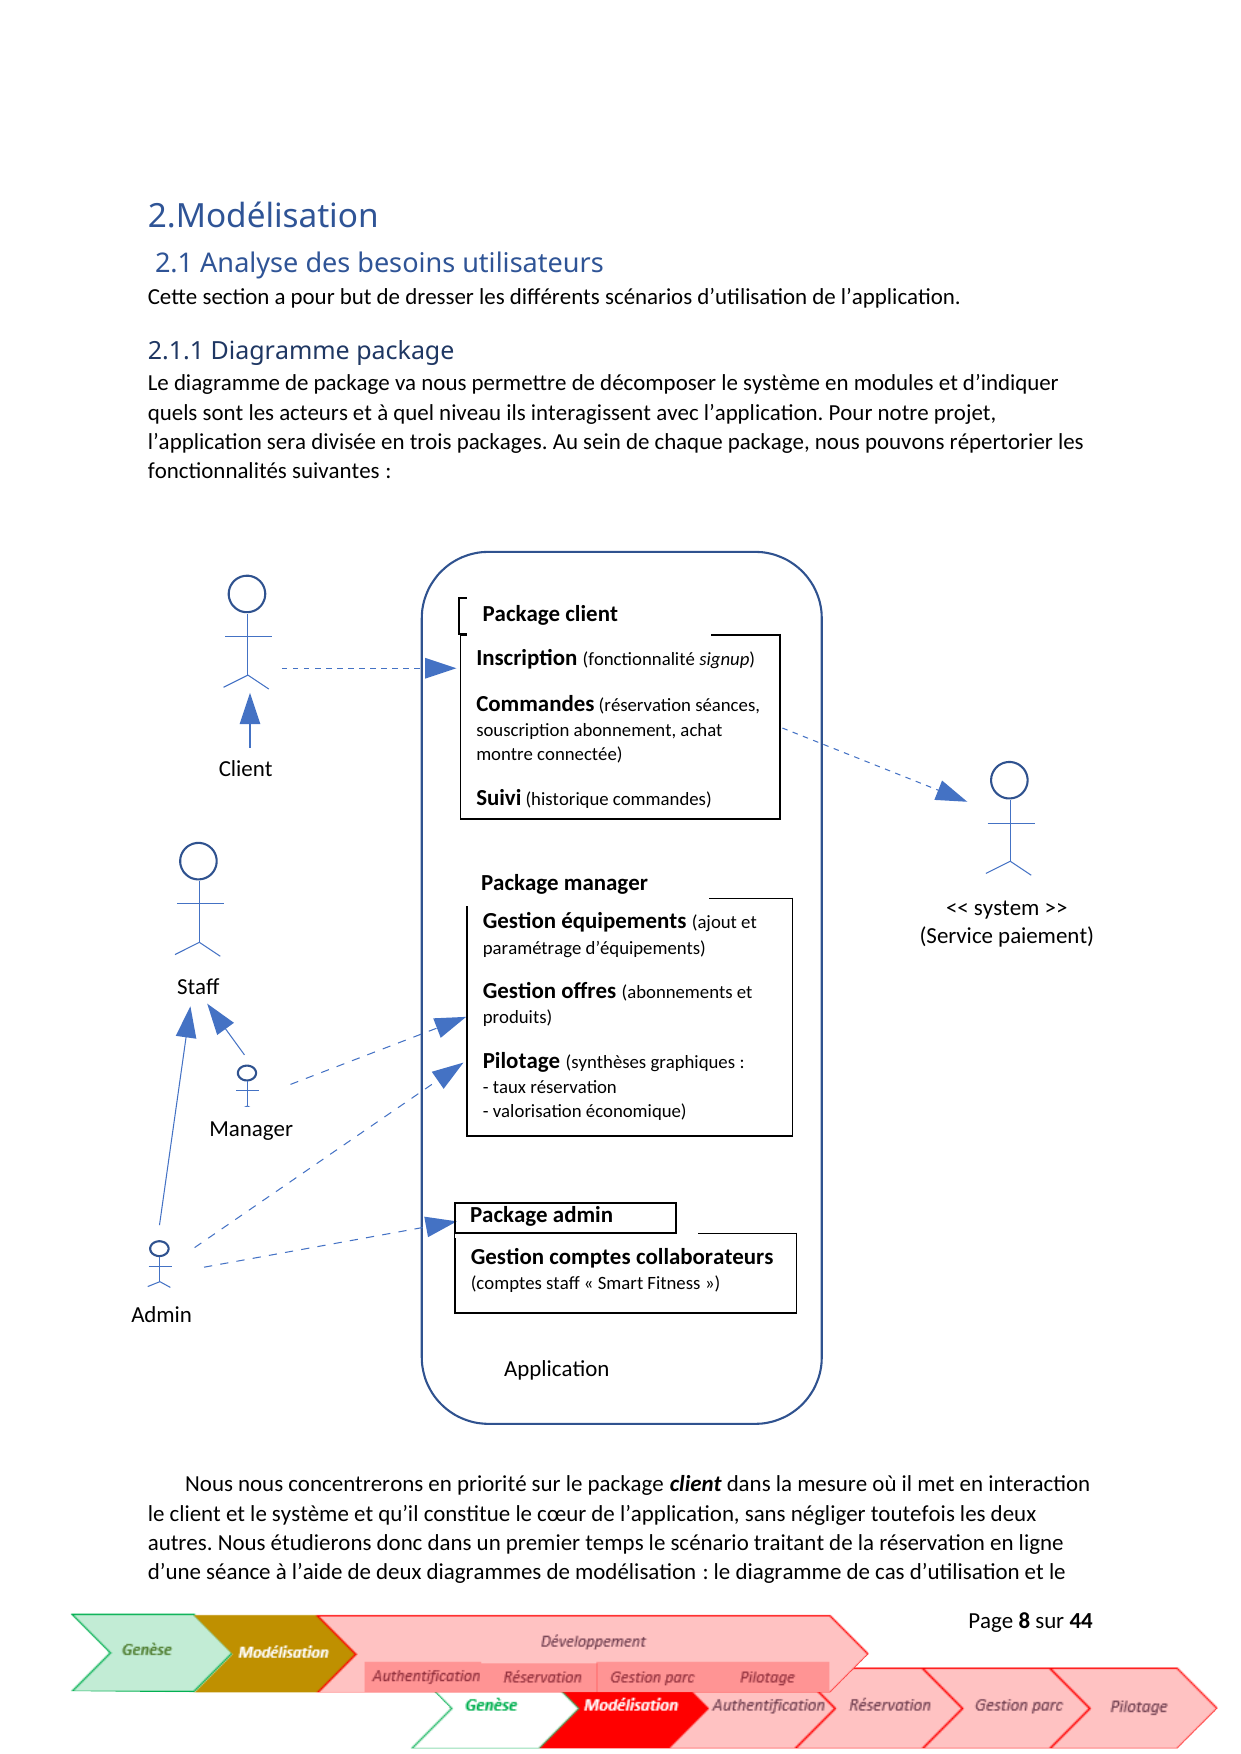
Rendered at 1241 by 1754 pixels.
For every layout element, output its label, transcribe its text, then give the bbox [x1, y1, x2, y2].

text Gestion comptes collaborateurs (comptes staff « Smart Fitness ») [471, 1242, 781, 1294]
text Staff [100, 972, 296, 995]
subtitle 2.Modélisation [148, 192, 1092, 237]
picture [404, 1662, 1221, 1754]
text Application [490, 1354, 623, 1382]
text << system >> [913, 893, 1101, 921]
text Package manager [481, 868, 694, 896]
text Cette section a pour but de dresser les différents scénarios d’utilisation de l’application. [148, 282, 1092, 310]
text Suivi (historique commandes) [476, 783, 764, 811]
subtitle 2.1.1 Diagramme package [148, 333, 1092, 367]
text Gestion offres (abonnements et produits) [483, 977, 777, 1029]
subtitle 2.1 Analyse des besoins utilisateurs [148, 244, 1092, 281]
text Pilotage (synthèses graphiques : - taux réservation - valorisation économique) [483, 1046, 777, 1123]
text (Service paiement) [913, 921, 1101, 949]
text Inscription (fonctionnalité signup) [476, 643, 764, 671]
text Gestion équipements (ajout et paramétrage d’équipements) [483, 907, 777, 959]
text Manager [187, 1114, 316, 1142]
text Package client [482, 599, 696, 627]
text Client [184, 754, 312, 782]
text Le diagramme de package va nous permettre de décomposer le système en modules et d’indiquer quels sont les acteurs et à quel niveau ils interagissent avec l’application. Pour notre projet, l’application sera divisée en trois packages. Au sein de chaque package, nous pouvons répertorier les fonctionnalités suivantes : [148, 368, 1092, 484]
text Nous nous concentrerons en priorité sur le package client dans la mesure où il met en interaction le client et le système et qu’il constitue le cœur de l’application, sans négliger toutefois les deux autres. Nous étudierons donc dans un premier temps le scénario traitant de la réservation en ligne d’une séance à l’aide de deux diagrammes de modélisation : le diagramme de cas d’utilisation et le [148, 1469, 1092, 1586]
text Commandes (réservation séances, souscription abonnement, achat montre connectée) [476, 689, 764, 765]
text Package admin [470, 1200, 683, 1228]
text Admin [103, 1300, 219, 1328]
